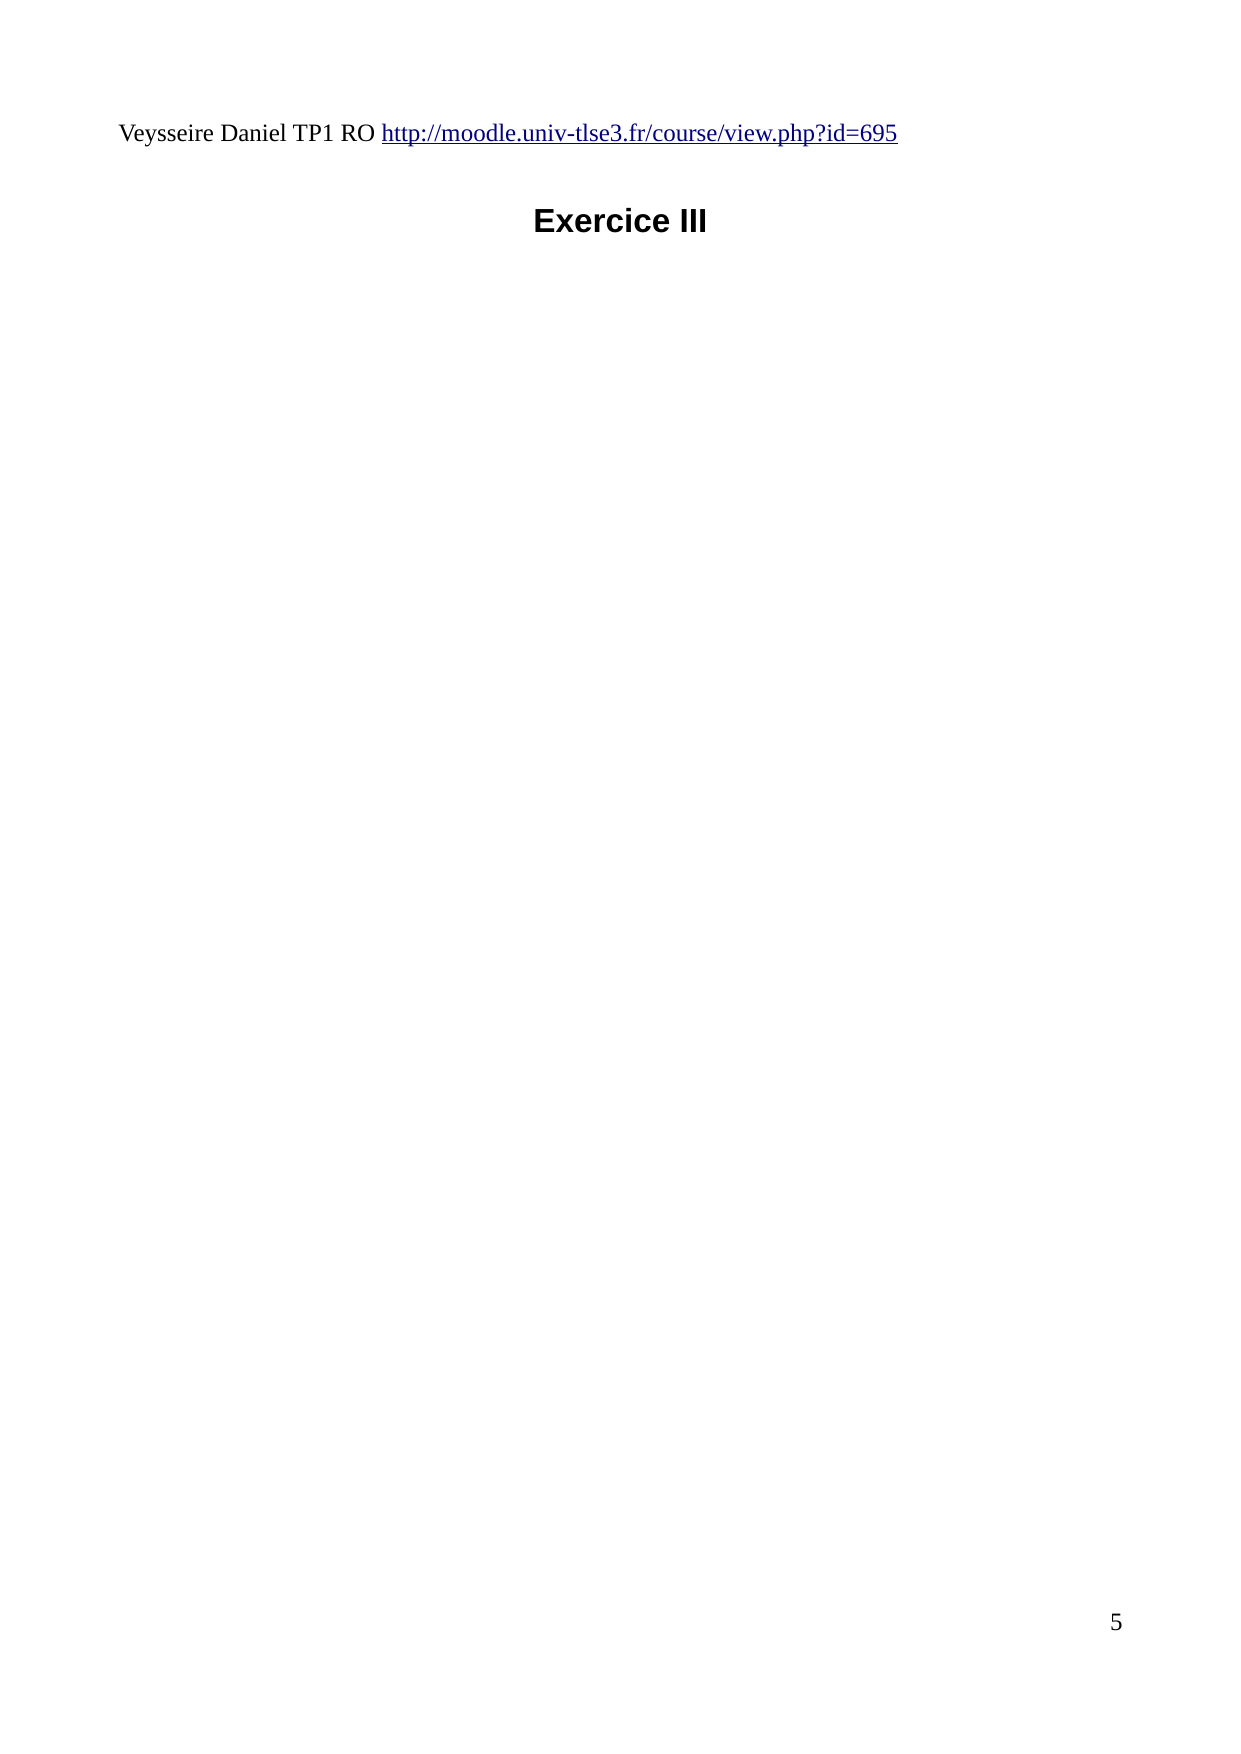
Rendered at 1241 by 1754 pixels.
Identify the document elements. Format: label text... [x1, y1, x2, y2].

subtitle Exercice III [118, 201, 1122, 240]
